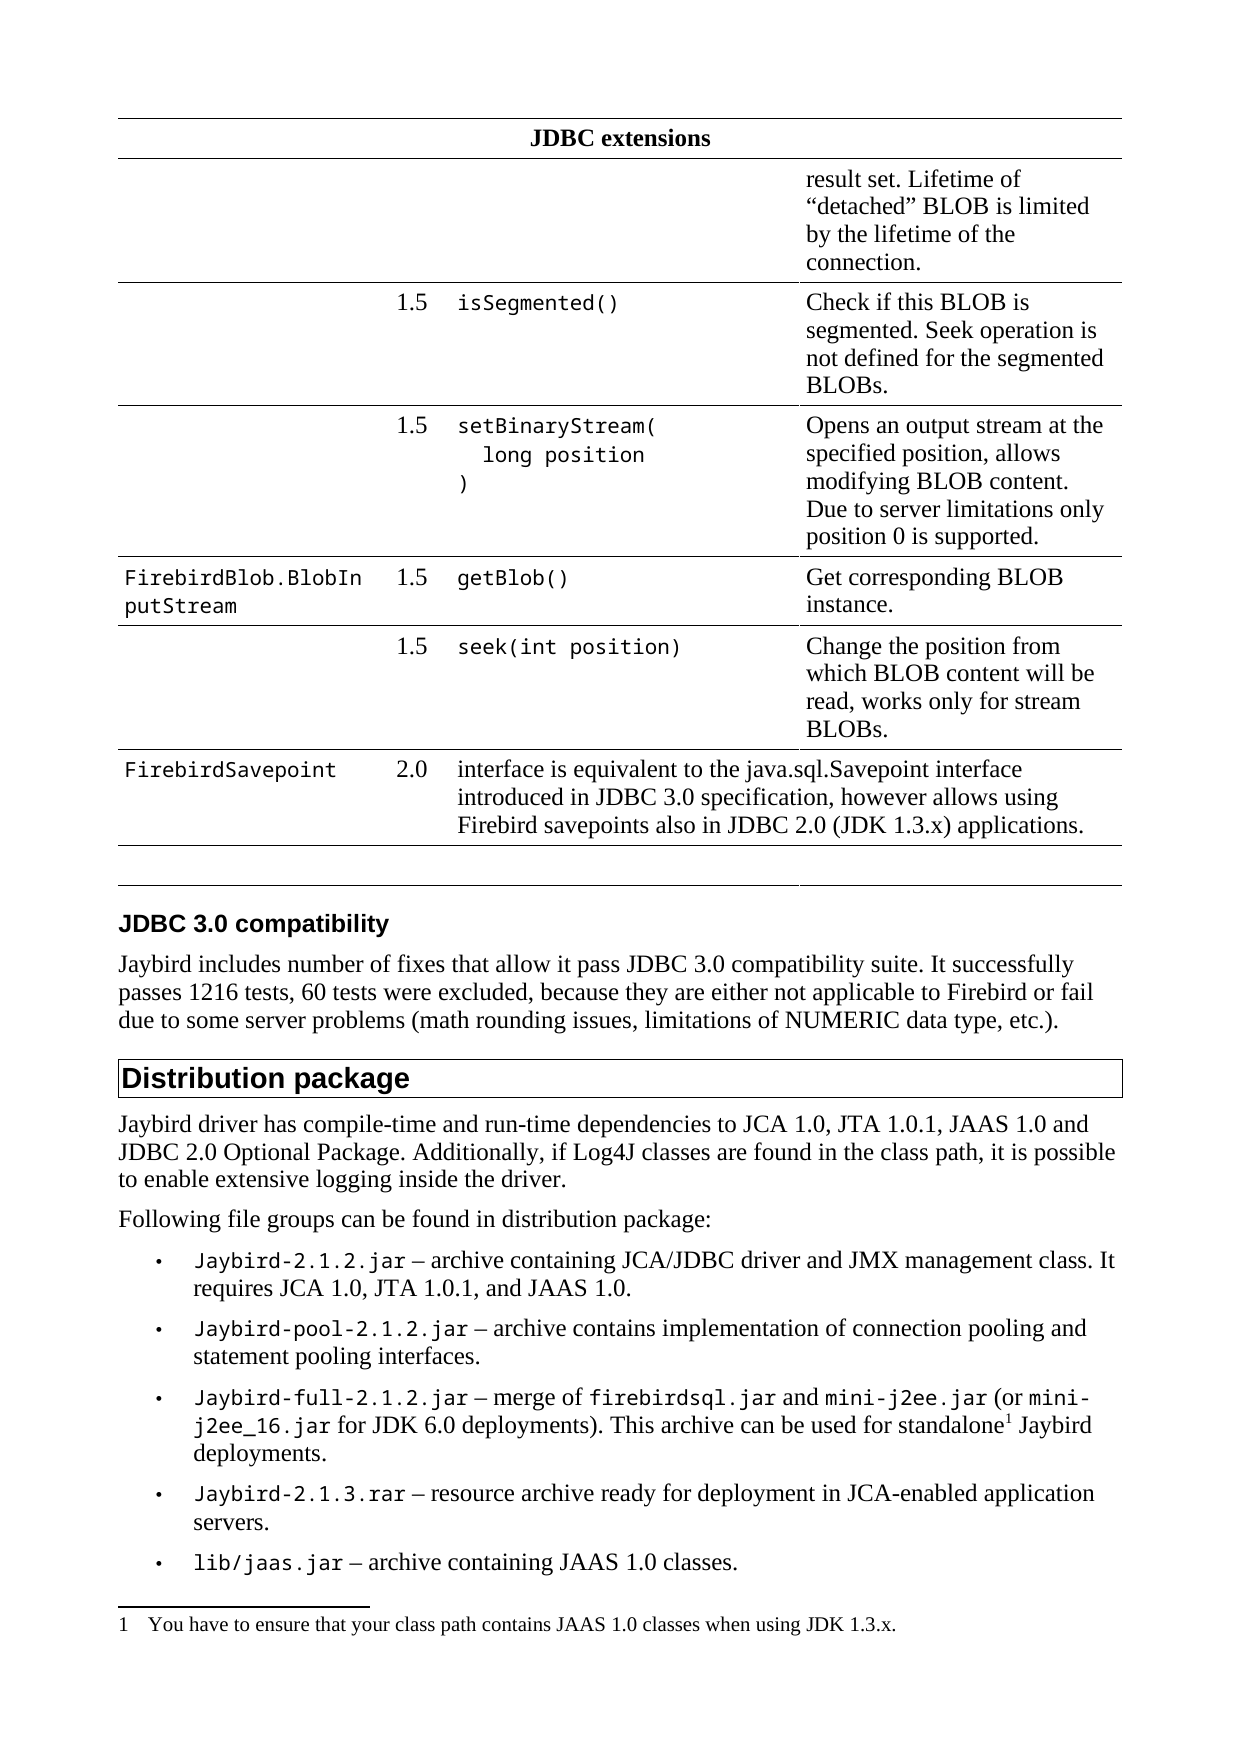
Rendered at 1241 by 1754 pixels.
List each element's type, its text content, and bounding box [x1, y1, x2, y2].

list Jaybird-2.1.2.jar – archive containing JCA/JDBC driver and JMX management class. It requires JCA 1.0, JTA 1.0.1, and JAAS 1.0. [156, 1246, 1122, 1302]
table_cell Check if this BLOB is segmented. Seek operation is not defined for the segmented BLOBs. [800, 283, 1122, 405]
table_cell 2.0 [373, 750, 451, 845]
table_cell [373, 159, 451, 282]
list Jaybird-2.1.3.rar – resource archive ready for deployment in JCA-enabled application servers. [156, 1479, 1122, 1535]
table_cell FirebirdBlob.BlobInputStream [118, 557, 373, 625]
table_cell Opens an output stream at the specified position, allows modifying BLOB content. Due to server limitations only position 0 is supported. [800, 406, 1122, 556]
table_cell 1.5 [373, 557, 451, 625]
table_cell isSegmented() [451, 283, 799, 405]
table_cell 1.5 [373, 406, 451, 556]
list You have to ensure that your class path contains JAAS 1.0 classes when using JDK 1.3.x. [118, 1613, 1122, 1636]
table_cell [118, 626, 373, 749]
list Jaybird-pool-2.1.2.jar – archive contains implementation of connection pooling and statement pooling interfaces. [156, 1314, 1122, 1370]
subtitle Distribution package [119, 1060, 1122, 1097]
table_cell seek(int position) [451, 626, 799, 749]
table_cell Change the position from which BLOB content will be read, works only for stream BLOBs. [800, 626, 1122, 749]
table_cell [451, 159, 799, 282]
list Jaybird-full-2.1.2.jar – merge of firebirdsql.jar and mini-j2ee.jar (or mini-j2ee_16.jar for JDK 6.0 deployments). This archive can be used for standalone Jaybird deployments. [156, 1383, 1122, 1467]
text Jaybird includes number of fixes that allow it pass JDBC 3.0 compatibility suite. It successfully passes 1216 tests, 60 tests were excluded, because they are either not applicable to Firebird or fail due to some server problems (math rounding issues, limitations of NUMERIC data type, etc.). [118, 951, 1122, 1034]
table_cell [800, 846, 1122, 885]
table_cell 1.5 [373, 283, 451, 405]
table_cell FirebirdSavepoint [118, 750, 373, 845]
table_header JDBC extensions [118, 119, 1122, 158]
table_cell result set. Lifetime of “detached” BLOB is limited by the lifetime of the connection. [800, 159, 1122, 282]
table_cell [118, 283, 373, 405]
list lib/jaas.jar – archive containing JAAS 1.0 classes. [156, 1548, 1122, 1576]
table_cell 1.5 [373, 626, 451, 749]
table_cell [118, 406, 373, 556]
table_cell interface is equivalent to the java.sql.Savepoint interface introduced in JDBC 3.0 specification, however allows using Firebird savepoints also in JDBC 2.0 (JDK 1.3.x) applications. [451, 750, 1122, 845]
subtitle JDBC 3.0 compatibility [118, 910, 1122, 938]
text Following file groups can be found in distribution package: [118, 1206, 1122, 1233]
text Jaybird driver has compile-time and run-time dependencies to JCA 1.0, JTA 1.0.1, JAAS 1.0 and JDBC 2.0 Optional Package. Additionally, if Log4J classes are found in the class path, it is possible to enable extensive logging inside the driver. [118, 1110, 1122, 1193]
table_cell [451, 846, 799, 885]
table_cell [118, 159, 373, 282]
table_cell setBinaryStream( long position ) [451, 406, 799, 556]
table_cell [118, 846, 373, 885]
table_cell Get corresponding BLOB instance. [800, 557, 1122, 625]
table_cell [373, 846, 451, 885]
table_cell getBlob() [451, 557, 799, 625]
